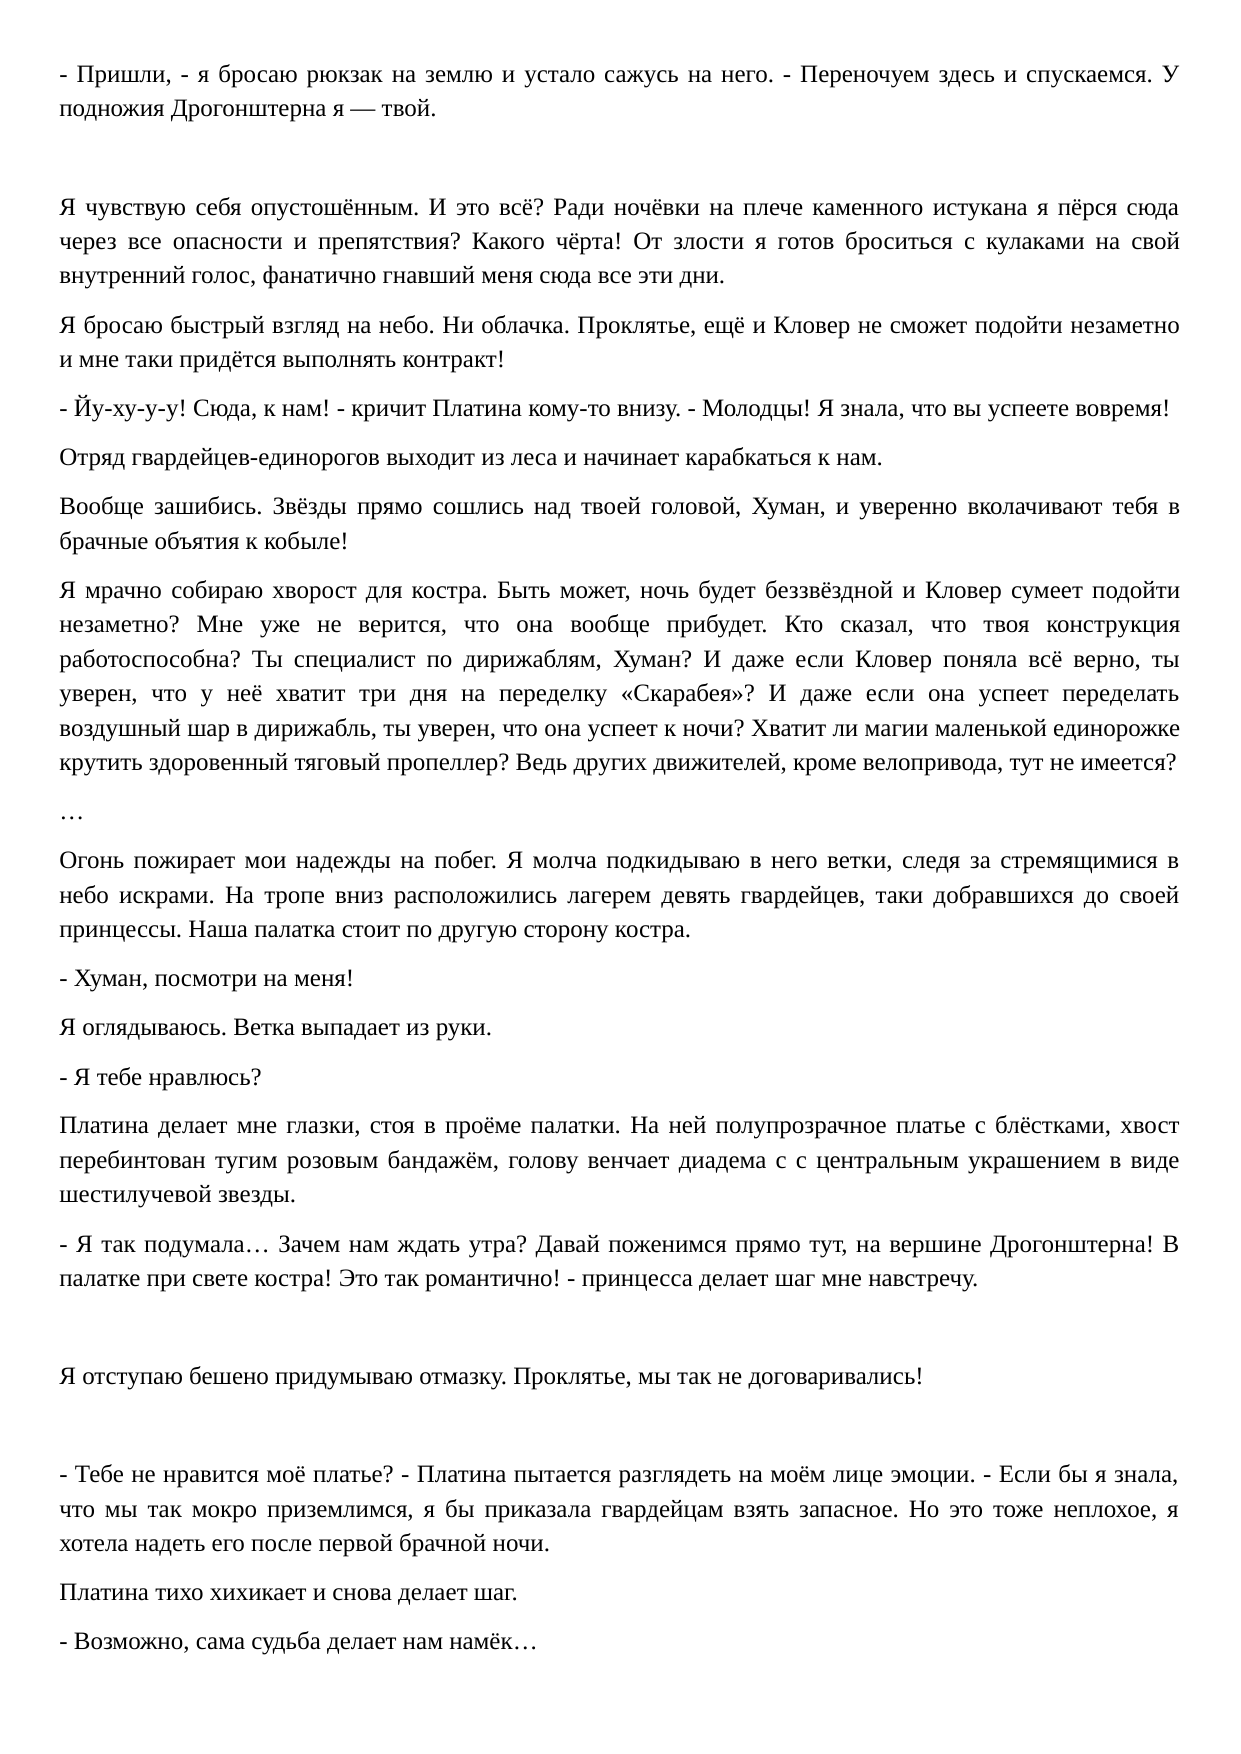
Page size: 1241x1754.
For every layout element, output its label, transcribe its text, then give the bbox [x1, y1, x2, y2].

text Платина делает мне глазки, стоя в проёме палатки. На ней полупрозрачное платье с блёстками, хвост перебинтован тугим розовым бандажём, голову венчает диадема с с центральным украшением в виде шестилучевой звезды. [59, 1111, 1181, 1208]
text Платина тихо хихикает и снова делает шаг. [59, 1577, 1181, 1606]
text - Я тебе нравлюсь? [59, 1062, 1181, 1090]
text Вообще зашибись. Звёзды прямо сошлись над твоей головой, Хуман, и уверенно вколачивают тебя в брачные объятия к кобыле! [59, 491, 1181, 554]
text Отряд гвардейцев-единорогов выходит из леса и начинает карабкаться к нам. [59, 442, 1181, 471]
text - Йу-ху-у-у! Сюда, к нам! - кричит Платина кому-то внизу. - Молодцы! Я знала, что вы успеете вовремя! [59, 393, 1181, 422]
text Я чувствую себя опустошённым. И это всё? Ради ночёвки на плече каменного истукана я пёрся сюда через все опасности и препятствия? Какого чёрта! От злости я готов броситься с кулаками на свой внутренний голос, фанатично гнавший меня сюда все эти дни. [59, 192, 1181, 289]
text - Хуман, посмотри на меня! [59, 963, 1181, 992]
text - Возможно, сама судьба делает нам намёк… [59, 1626, 1181, 1655]
text Я мрачно собираю хворост для костра. Быть может, ночь будет беззвёздной и Кловер сумеет подойти незаметно? Мне уже не верится, что она вообще прибудет. Кто сказал, что твоя конструкция работоспособна? Ты специалист по дирижаблям, Хуман? И даже если Кловер поняла всё верно, ты уверен, что у неё хватит три дня на переделку «Скарабея»? И даже если она успеет переделать воздушный шар в дирижабль, ты уверен, что она успеет к ночи? Хватит ли магии маленькой единорожке крутить здоровенный тяговый пропеллер? Ведь других движителей, кроме велопривода, тут не имеется? [59, 575, 1181, 776]
text Я оглядываюсь. Ветка выпадает из руки. [59, 1012, 1181, 1041]
text Я бросаю быстрый взгляд на небо. Ни облачка. Проклятье, ещё и Кловер не сможет подойти незаметно и мне таки придётся выполнять контракт! [59, 310, 1181, 373]
text Я отступаю бешено придумываю отмазку. Проклятье, мы так не договаривались! [59, 1361, 1181, 1390]
text - Пришли, - я бросаю рюкзак на землю и устало сажусь на него. - Переночуем здесь и спускаемся. У подножия Дрогонштерна я — твой. [59, 59, 1181, 122]
text - Я так подумала… Зачем нам ждать утра? Давай поженимся прямо тут, на вершине Дрогонштерна! В палатке при свете костра! Это так романтично! - принцесса делает шаг мне навстречу. [59, 1229, 1181, 1292]
text … [59, 796, 1181, 825]
text - Тебе не нравится моё платье? - Платина пытается разглядеть на моём лице эмоции. - Если бы я знала, что мы так мокро приземлимся, я бы приказала гвардейцам взять запасное. Но это тоже неплохое, я хотела надеть его после первой брачной ночи. [59, 1459, 1181, 1557]
text Огонь пожирает мои надежды на побег. Я молча подкидываю в него ветки, следя за стремящимися в небо искрами. На тропе вниз расположились лагерем девять гвардейцев, таки добравшихся до своей принцессы. Наша палатка стоит по другую сторону костра. [59, 845, 1181, 943]
